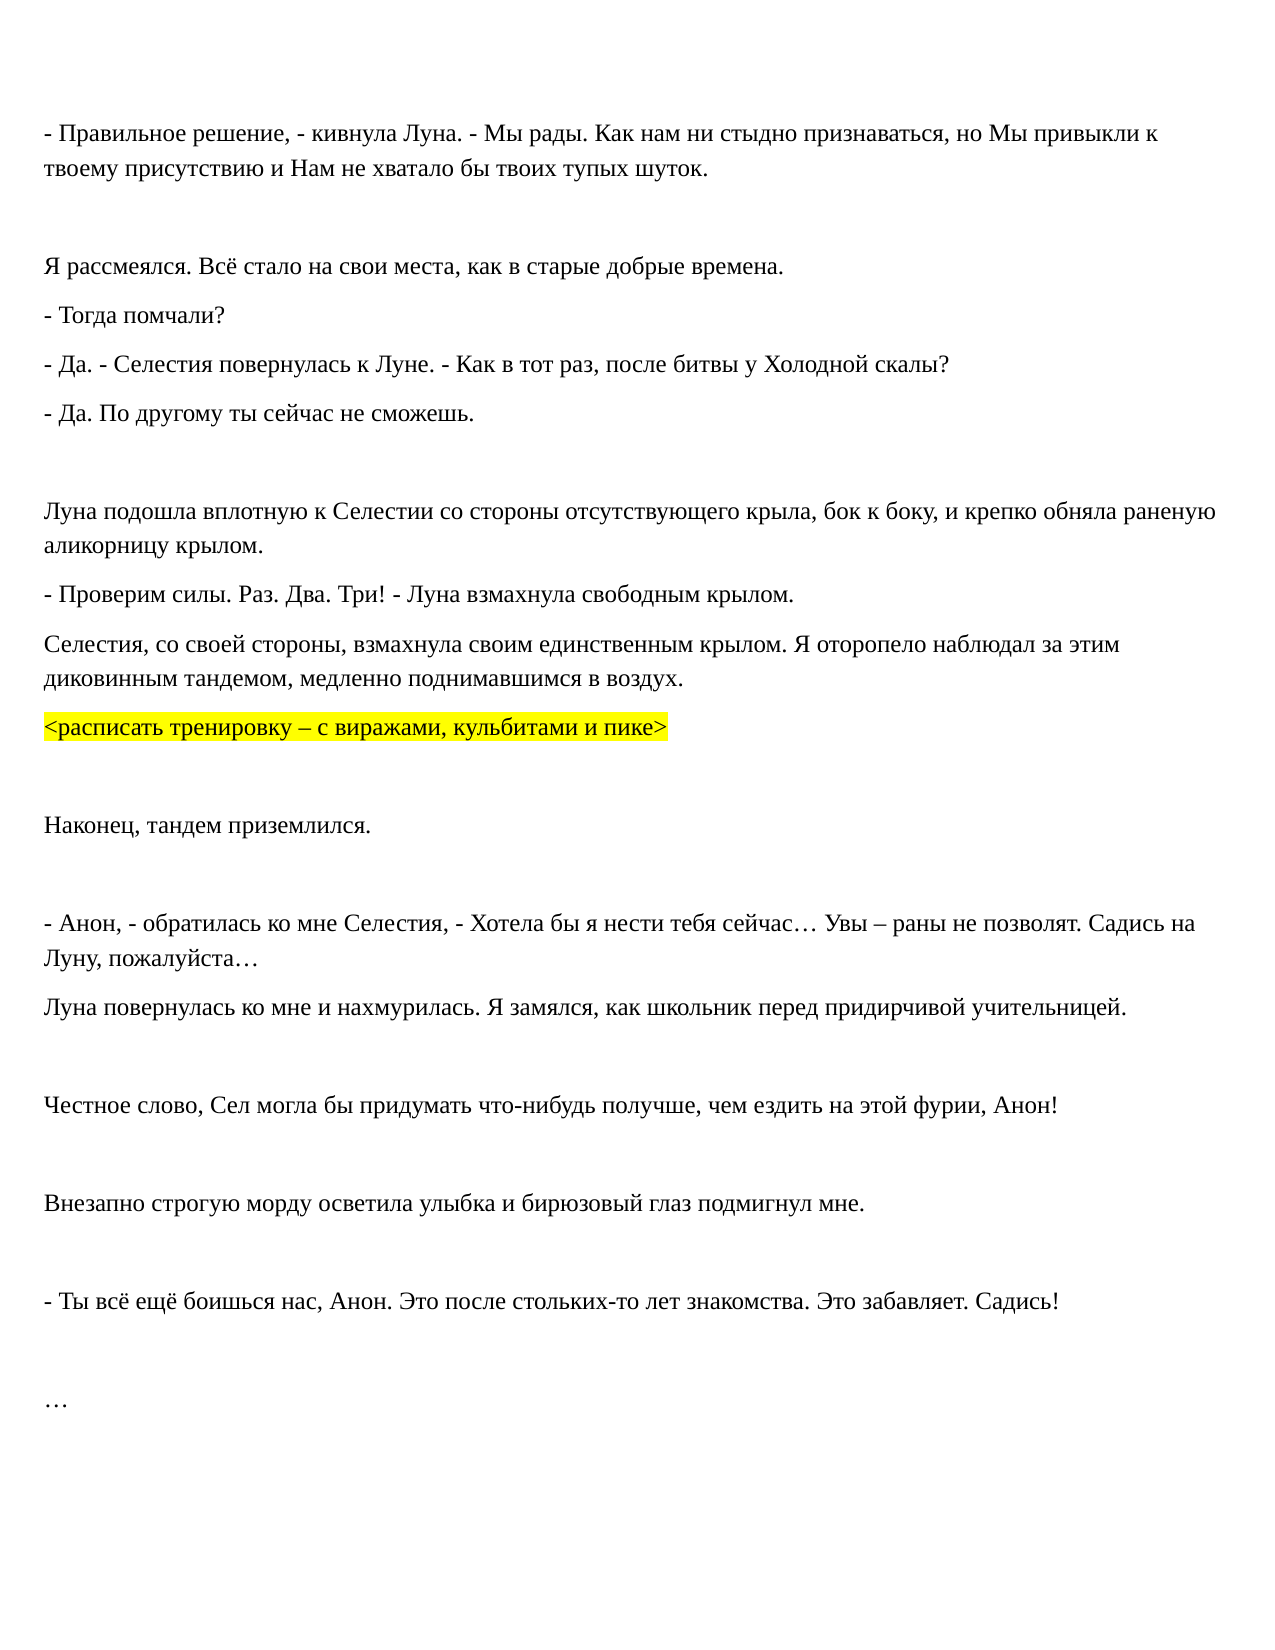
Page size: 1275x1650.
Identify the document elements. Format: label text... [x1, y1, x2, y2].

text - Ты всё ещё боишься нас, Анон. Это после стольких-то лет знакомства. Это забавляет. Садись! [44, 1286, 1236, 1315]
text - Да. - Селестия повернулась к Луне. - Как в тот раз, после битвы у Холодной скалы? [44, 349, 1236, 378]
text - Правильное решение, - кивнула Луна. - Мы рады. Как нам ни стыдно признаваться, но Мы привыкли к твоему присутствию и Нам не хватало бы твоих тупых шуток. [44, 118, 1236, 181]
text - Да. По другому ты сейчас не сможешь. [44, 398, 1236, 427]
text - Проверим силы. Раз. Два. Три! - Луна взмахнула свободным крылом. [44, 579, 1236, 608]
text Луна подошла вплотную к Селестии со стороны отсутствующего крыла, бок к боку, и крепко обняла раненую аликорницу крылом. [44, 496, 1236, 559]
text Луна повернулась ко мне и нахмурилась. Я замялся, как школьник перед придирчивой учительницей. [44, 992, 1236, 1021]
text Внезапно строгую морду осветила улыбка и бирюзовый глаз подмигнул мне. [44, 1188, 1236, 1217]
text - Тогда помчали? [44, 300, 1236, 328]
text Я рассмеялся. Всё стало на свои места, как в старые добрые времена. [44, 251, 1236, 279]
text Наконец, тандем приземлился. [44, 810, 1236, 839]
text - Анон, - обратилась ко мне Селестия, - Хотела бы я нести тебя сейчас… Увы – раны не позволят. Садись на Луну, пожалуйста… [44, 908, 1236, 972]
text … [44, 1384, 1236, 1413]
text <расписать тренировку – с виражами, кульбитами и пике> [44, 712, 1236, 741]
text Селестия, со своей стороны, взмахнула своим единственным крылом. Я оторопело наблюдал за этим диковинным тандемом, медленно поднимавшимся в воздух. [44, 629, 1236, 692]
text Честное слово, Сел могла бы придумать что-нибудь получше, чем ездить на этой фурии, Анон! [44, 1090, 1236, 1119]
